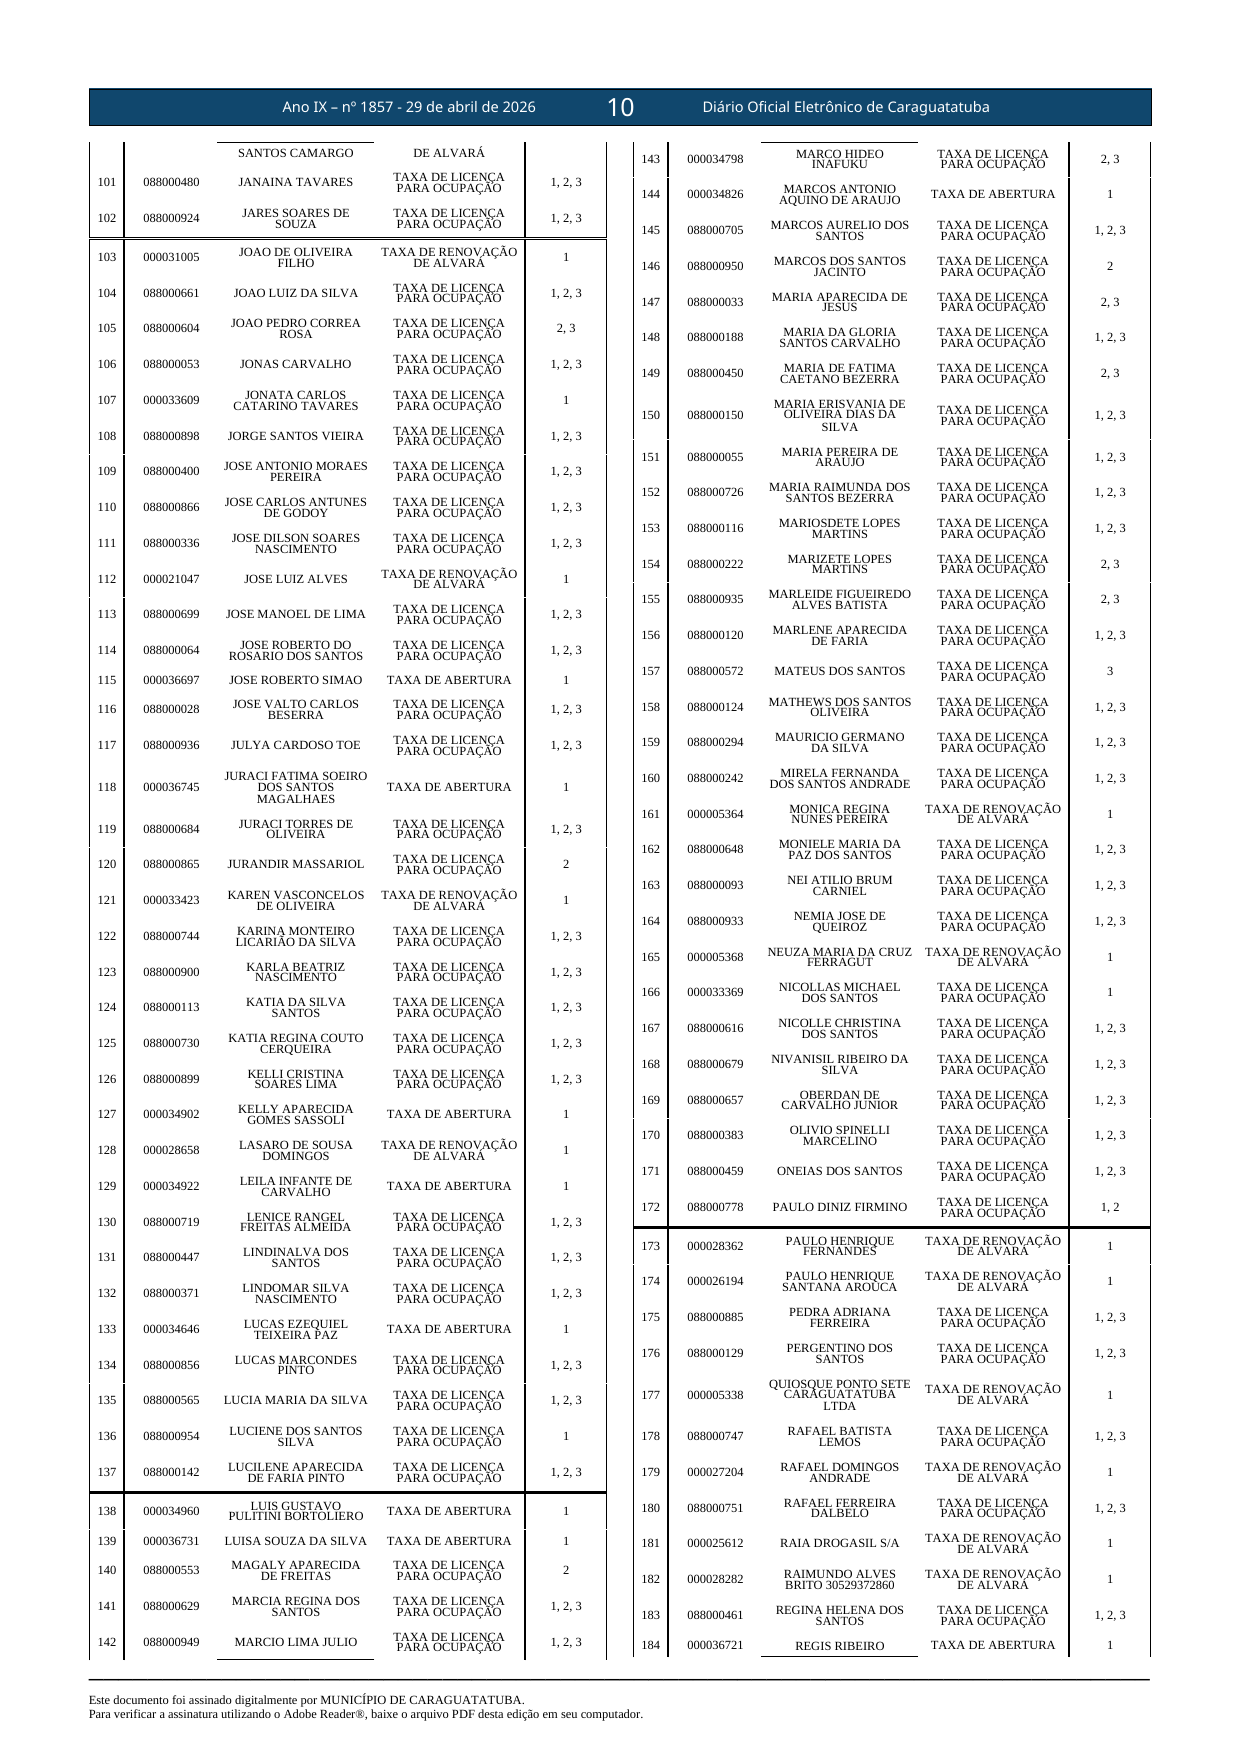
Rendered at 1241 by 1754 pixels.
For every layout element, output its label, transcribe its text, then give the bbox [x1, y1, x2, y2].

table_cell 105 [90, 312, 123, 347]
table_cell 139 [90, 1530, 123, 1553]
table_cell 114 [90, 633, 123, 669]
table_cell TAXA DE RENOVAÇÃO DE ALVARÁ [918, 1229, 1068, 1264]
table_cell 149 [634, 356, 667, 392]
table_cell TAXA DE LICENÇA PARA OCUPAÇÃO [374, 312, 524, 347]
table_cell 1, 2, 3 [1070, 320, 1150, 356]
table_cell 104 [90, 276, 123, 312]
table_cell 088000778 [669, 1190, 761, 1226]
table_cell NICOLLE CHRISTINA DOS SANTOS [761, 1011, 918, 1047]
table_cell OBERDAN DE CARVALHO JUNIOR [761, 1083, 918, 1118]
table_cell TAXA DE LICENÇA PARA OCUPAÇÃO [374, 728, 524, 764]
table_cell KAREN VASCONCELOS DE OLIVEIRA [217, 883, 374, 919]
table_cell 127 [90, 1098, 123, 1133]
table_cell RAFAEL DOMINGOS ANDRADE [761, 1455, 918, 1491]
table_cell 164 [634, 904, 667, 940]
table_cell 154 [634, 547, 667, 582]
table_cell TAXA DE LICENÇA PARA OCUPAÇÃO [918, 511, 1068, 547]
table_cell 2 [526, 848, 606, 883]
table_cell 156 [634, 618, 667, 654]
table_cell 088000120 [669, 618, 761, 654]
table_cell 106 [90, 347, 123, 383]
table_cell TAXA DE LICENÇA PARA OCUPAÇÃO [374, 812, 524, 847]
table_cell 110 [90, 490, 123, 526]
table_cell 1, 2, 3 [526, 1026, 606, 1062]
table_cell TAXA DE LICENÇA PARA OCUPAÇÃO [918, 833, 1068, 868]
table_cell TAXA DE LICENÇA PARA OCUPAÇÃO [918, 868, 1068, 904]
table_cell TAXA DE LICENÇA PARA OCUPAÇÃO [918, 213, 1068, 249]
table_cell TAXA DE LICENÇA PARA OCUPAÇÃO [374, 1348, 524, 1383]
table_cell TAXA DE RENOVAÇÃO DE ALVARÁ [374, 562, 524, 597]
table_cell 117 [90, 728, 123, 764]
table_cell TAXA DE ABERTURA [374, 1169, 524, 1205]
table_cell 1, 2, 3 [1070, 761, 1150, 797]
table_cell 2 [1070, 249, 1150, 285]
table_cell PAULO HENRIQUE FERNANDES [761, 1229, 918, 1264]
table_cell 137 [90, 1455, 123, 1491]
table_cell 163 [634, 868, 667, 904]
table_cell MARIA PEREIRA DE ARAUJO [761, 440, 918, 475]
table_cell 000021047 [125, 562, 217, 597]
table_cell MONICA REGINA NUNES PEREIRA [761, 797, 918, 833]
table_cell TAXA DE RENOVAÇÃO DE ALVARÁ [918, 940, 1068, 976]
table_cell KARINA MONTEIRO LICARIÃO DA SILVA [217, 919, 374, 955]
table_cell 000034902 [125, 1098, 217, 1133]
table_cell 088000124 [669, 690, 761, 725]
table_cell 1, 2, 3 [1070, 1119, 1150, 1154]
table_cell 166 [634, 976, 667, 1011]
table_cell 088000064 [125, 633, 217, 669]
table_cell 130 [90, 1205, 123, 1241]
table_cell 1, 2, 3 [526, 598, 606, 633]
table_cell TAXA DE RENOVAÇÃO DE ALVARÁ [918, 1562, 1068, 1598]
table_cell REGINA HELENA DOS SANTOS [761, 1598, 918, 1634]
table_cell 128 [90, 1133, 123, 1169]
table_cell 088000553 [125, 1553, 217, 1589]
table_cell 118 [90, 764, 123, 812]
table_cell 088000616 [669, 1011, 761, 1047]
table_cell 088000747 [669, 1419, 761, 1455]
table_cell 165 [634, 940, 667, 976]
table_cell TAXA DE RENOVAÇÃO DE ALVARÁ [918, 1372, 1068, 1419]
table_cell 132 [90, 1276, 123, 1312]
table_cell MARIA RAIMUNDA DOS SANTOS BEZERRA [761, 475, 918, 511]
table_cell 1, 2, 3 [526, 1455, 606, 1491]
table_cell TAXA DE LICENÇA PARA OCUPAÇÃO [374, 1205, 524, 1241]
table_cell 088000898 [125, 419, 217, 454]
table_cell 2, 3 [526, 312, 606, 347]
table_cell MARCIA REGINA DOS SANTOS [217, 1589, 374, 1625]
table_cell 088000336 [125, 526, 217, 562]
table_cell 000034798 [669, 142, 761, 177]
table_cell ONEIAS DOS SANTOS [761, 1154, 918, 1190]
table_cell JOSE VALTO CARLOS BESERRA [217, 693, 374, 728]
table_cell 1, 2, 3 [526, 919, 606, 955]
table_cell NICOLLAS MICHAEL DOS SANTOS [761, 976, 918, 1011]
table_cell 145 [634, 213, 667, 249]
table_cell 157 [634, 654, 667, 690]
table_cell 088000661 [125, 276, 217, 312]
table_cell 088000629 [125, 1589, 217, 1625]
table_cell 088000450 [669, 356, 761, 392]
table_cell 088000865 [125, 848, 217, 883]
table_cell 088000383 [669, 1119, 761, 1154]
table_cell 000034646 [125, 1312, 217, 1348]
table_cell 088000093 [669, 868, 761, 904]
table_cell 1, 2, 3 [1070, 725, 1150, 761]
table_cell LENICE RANGEL FREITAS ALMEIDA [217, 1205, 374, 1241]
table_cell 176 [634, 1336, 667, 1372]
table_cell 134 [90, 1348, 123, 1383]
table_cell MATHEWS DOS SANTOS OLIVEIRA [761, 690, 918, 725]
table_cell 125 [90, 1026, 123, 1062]
table_cell 146 [634, 249, 667, 285]
table_cell MARIZETE LOPES MARTINS [761, 547, 918, 582]
table_cell 1, 2, 3 [1070, 213, 1150, 249]
table_cell 000025612 [669, 1527, 761, 1562]
table_cell 1, 2, 3 [526, 1276, 606, 1312]
table_cell 148 [634, 320, 667, 356]
table_cell KELLY APARECIDA GOMES SASSOLI [217, 1098, 374, 1133]
table_cell 183 [634, 1598, 667, 1634]
table_cell JONAS CARVALHO [217, 347, 374, 383]
table_cell 133 [90, 1312, 123, 1348]
table_cell 115 [90, 669, 123, 693]
table_cell 168 [634, 1047, 667, 1083]
table_cell 1, 2, 3 [526, 419, 606, 454]
table_cell 142 [90, 1625, 123, 1660]
table_cell TAXA DE LICENÇA PARA OCUPAÇÃO [374, 276, 524, 312]
table_cell 1, 2, 3 [1070, 1598, 1150, 1634]
table_cell 140 [90, 1553, 123, 1589]
table_cell 1 [1070, 976, 1150, 1011]
table_cell TAXA DE LICENÇA PARA OCUPAÇÃO [918, 1598, 1068, 1634]
table_cell 088000866 [125, 490, 217, 526]
table_cell 121 [90, 883, 123, 919]
table_cell 088000684 [125, 812, 217, 847]
table_cell TAXA DE LICENÇA PARA OCUPAÇÃO [374, 1384, 524, 1419]
table_cell [125, 142, 217, 166]
table_cell 000026194 [669, 1265, 761, 1300]
table_cell 000005368 [669, 940, 761, 976]
table_cell 1, 2, 3 [526, 201, 606, 237]
table_cell [90, 142, 123, 166]
table_cell 088000885 [669, 1300, 761, 1336]
table_cell 1, 2, 3 [1070, 1419, 1150, 1455]
table_cell TAXA DE LICENÇA PARA OCUPAÇÃO [374, 633, 524, 669]
table_cell 088000150 [669, 392, 761, 439]
table_cell 088000222 [669, 547, 761, 582]
table_cell 088000679 [669, 1047, 761, 1083]
table_cell 1, 2, 3 [526, 1625, 606, 1660]
table_cell TAXA DE ABERTURA [374, 1530, 524, 1553]
table_cell 167 [634, 1011, 667, 1047]
table_cell 088000751 [669, 1491, 761, 1527]
table_cell JOAO DE OLIVEIRA FILHO [217, 240, 374, 276]
table_cell JOSE DILSON SOARES NASCIMENTO [217, 526, 374, 562]
table_cell LUCAS EZEQUIEL TEIXEIRA PAZ [217, 1312, 374, 1348]
table_cell TAXA DE RENOVAÇÃO DE ALVARÁ [918, 1265, 1068, 1300]
table_cell PAULO DINIZ FIRMINO [761, 1190, 918, 1226]
table_cell 141 [90, 1589, 123, 1625]
table_cell TAXA DE ABERTURA [918, 1634, 1068, 1657]
table_cell 161 [634, 797, 667, 833]
table_cell 1, 2 [1070, 1190, 1150, 1226]
table_cell 1 [1070, 1634, 1150, 1657]
table_cell 088000129 [669, 1336, 761, 1372]
table_cell RAFAEL BATISTA LEMOS [761, 1419, 918, 1455]
table_cell 144 [634, 178, 667, 213]
table_cell 000036731 [125, 1530, 217, 1553]
table_cell JONATA CARLOS CATARINO TAVARES [217, 383, 374, 419]
table_cell JORGE SANTOS VIEIRA [217, 419, 374, 454]
table_cell 088000055 [669, 440, 761, 475]
table_cell JOSE CARLOS ANTUNES DE GODOY [217, 490, 374, 526]
table_cell KATIA DA SILVA SANTOS [217, 990, 374, 1026]
table_cell 088000053 [125, 347, 217, 383]
table_cell JULYA CARDOSO TOE [217, 728, 374, 764]
table_cell TAXA DE LICENÇA PARA OCUPAÇÃO [374, 955, 524, 990]
table_cell 1 [526, 1494, 606, 1529]
table_cell 1 [526, 383, 606, 419]
table_cell 178 [634, 1419, 667, 1455]
table_cell TAXA DE LICENÇA PARA OCUPAÇÃO [918, 904, 1068, 940]
table_cell 1, 2, 3 [1070, 904, 1150, 940]
table_cell 184 [634, 1634, 667, 1657]
table_cell 088000033 [669, 285, 761, 320]
table_cell 180 [634, 1491, 667, 1527]
table_cell TAXA DE ABERTURA [374, 1312, 524, 1348]
table_cell 135 [90, 1384, 123, 1419]
table_cell LASARO DE SOUSA DOMINGOS [217, 1133, 374, 1169]
table_cell 2, 3 [1070, 142, 1150, 177]
table_cell TAXA DE LICENÇA PARA OCUPAÇÃO [918, 320, 1068, 356]
table_cell 000033609 [125, 383, 217, 419]
table_cell 1 [526, 883, 606, 919]
table_cell 172 [634, 1190, 667, 1226]
table_cell 143 [634, 142, 667, 177]
table_cell TAXA DE LICENÇA PARA OCUPAÇÃO [918, 1083, 1068, 1118]
table_cell MARCOS AURELIO DOS SANTOS [761, 213, 918, 249]
table_cell 088000719 [125, 1205, 217, 1241]
table_cell 1 [526, 1133, 606, 1169]
table_cell RAIA DROGASIL S/A [761, 1527, 918, 1562]
table_cell 1 [1070, 1265, 1150, 1300]
table_cell MARLEIDE FIGUEIREDO ALVES BATISTA [761, 583, 918, 618]
table_cell MAGALY APARECIDA DE FREITAS [217, 1553, 374, 1589]
table_cell TAXA DE LICENÇA PARA OCUPAÇÃO [918, 1119, 1068, 1154]
table_cell 1, 2, 3 [526, 728, 606, 764]
table_cell 088000936 [125, 728, 217, 764]
table_cell TAXA DE LICENÇA PARA OCUPAÇÃO [918, 1154, 1068, 1190]
table_cell TAXA DE LICENÇA PARA OCUPAÇÃO [374, 1241, 524, 1276]
table_cell 152 [634, 475, 667, 511]
table_cell 000005338 [669, 1372, 761, 1419]
table_cell TAXA DE LICENÇA PARA OCUPAÇÃO [918, 690, 1068, 725]
table_cell 000027204 [669, 1455, 761, 1491]
table_cell 088000949 [125, 1625, 217, 1660]
table_cell 1, 2, 3 [1070, 1336, 1150, 1372]
table_cell TAXA DE ABERTURA [374, 1494, 524, 1529]
table_cell 1, 2, 3 [526, 990, 606, 1026]
table_cell DE ALVARÁ [374, 142, 524, 166]
table_cell 162 [634, 833, 667, 868]
table_cell 182 [634, 1562, 667, 1598]
table_cell 1 [526, 562, 606, 597]
table_cell TAXA DE LICENÇA PARA OCUPAÇÃO [918, 761, 1068, 797]
table_cell 2, 3 [1070, 583, 1150, 618]
table_cell 000028282 [669, 1562, 761, 1598]
table_cell 158 [634, 690, 667, 725]
table_cell 103 [90, 240, 123, 276]
table_cell 126 [90, 1062, 123, 1098]
table_cell NEUZA MARIA DA CRUZ FERRAGUT [761, 940, 918, 976]
table_cell TAXA DE LICENÇA PARA OCUPAÇÃO [918, 1011, 1068, 1047]
table_cell 2, 3 [1070, 356, 1150, 392]
table_cell 088000935 [669, 583, 761, 618]
table_cell TAXA DE LICENÇA PARA OCUPAÇÃO [918, 547, 1068, 582]
table_cell LUCIENE DOS SANTOS SILVA [217, 1419, 374, 1455]
table_cell 179 [634, 1455, 667, 1491]
table_cell 000033423 [125, 883, 217, 919]
table_cell 1 [526, 764, 606, 812]
table_cell TAXA DE LICENÇA PARA OCUPAÇÃO [918, 1336, 1068, 1372]
table_cell TAXA DE RENOVAÇÃO DE ALVARÁ [918, 797, 1068, 833]
table_cell JOSE ROBERTO DO ROSARIO DOS SANTOS [217, 633, 374, 669]
table_cell 151 [634, 440, 667, 475]
table_cell 1, 2, 3 [526, 276, 606, 312]
table_cell 088000028 [125, 693, 217, 728]
table_cell TAXA DE LICENÇA PARA OCUPAÇÃO [374, 1062, 524, 1098]
table_cell 1 [1070, 797, 1150, 833]
table_cell 088000142 [125, 1455, 217, 1491]
table_cell PEDRA ADRIANA FERREIRA [761, 1300, 918, 1336]
table_cell JOSE ANTONIO MORAES PEREIRA [217, 455, 374, 490]
table_cell MARIA APARECIDA DE JESUS [761, 285, 918, 320]
table_cell TAXA DE LICENÇA PARA OCUPAÇÃO [918, 392, 1068, 439]
table_cell TAXA DE LICENÇA PARA OCUPAÇÃO [374, 1625, 524, 1660]
table_cell 1, 2, 3 [1070, 440, 1150, 475]
table_cell 1, 2, 3 [526, 526, 606, 562]
table_cell JOSE ROBERTO SIMAO [217, 669, 374, 693]
table_cell 1, 2, 3 [526, 1241, 606, 1276]
table_cell 1, 2, 3 [1070, 392, 1150, 439]
table_cell 1 [526, 1530, 606, 1553]
table_cell 088000242 [669, 761, 761, 797]
table_cell REGIS RIBEIRO [761, 1634, 918, 1656]
table_cell 088000856 [125, 1348, 217, 1383]
table_cell MARCIO LIMA JULIO [217, 1625, 374, 1659]
table_cell 138 [90, 1494, 123, 1529]
table_cell MARLENE APARECIDA DE FARIA [761, 618, 918, 654]
table_cell 123 [90, 955, 123, 990]
table_cell KARLA BEATRIZ NASCIMENTO [217, 955, 374, 990]
table_cell 177 [634, 1372, 667, 1419]
table_cell 1, 2, 3 [526, 347, 606, 383]
table_cell 1, 2, 3 [526, 1589, 606, 1625]
table_cell 160 [634, 761, 667, 797]
table_cell TAXA DE ABERTURA [374, 764, 524, 812]
table_cell 181 [634, 1527, 667, 1562]
table_cell 000005364 [669, 797, 761, 833]
table_cell TAXA DE LICENÇA PARA OCUPAÇÃO [374, 1589, 524, 1625]
table_cell TAXA DE ABERTURA [374, 669, 524, 693]
table_cell TAXA DE LICENÇA PARA OCUPAÇÃO [918, 1491, 1068, 1527]
table_cell 088000705 [669, 213, 761, 249]
table_cell 2, 3 [1070, 547, 1150, 582]
table_cell [526, 142, 606, 166]
table_cell JOAO LUIZ DA SILVA [217, 276, 374, 312]
table_cell 1 [526, 1312, 606, 1348]
table_cell 1, 2, 3 [1070, 1047, 1150, 1083]
table_cell 109 [90, 455, 123, 490]
table_cell 000033369 [669, 976, 761, 1011]
table_cell 088000447 [125, 1241, 217, 1276]
table_cell MARCOS ANTONIO AQUINO DE ARAUJO [761, 178, 918, 213]
table_cell 000036697 [125, 669, 217, 693]
table_cell 1 [1070, 1562, 1150, 1598]
table_cell TAXA DE LICENÇA PARA OCUPAÇÃO [374, 347, 524, 383]
table_cell TAXA DE LICENÇA PARA OCUPAÇÃO [918, 285, 1068, 320]
table_cell JURANDIR MASSARIOL [217, 848, 374, 883]
table_cell 1, 2, 3 [526, 455, 606, 490]
table_cell MAURICIO GERMANO DA SILVA [761, 725, 918, 761]
table_cell 000034960 [125, 1494, 217, 1529]
table_cell OLIVIO SPINELLI MARCELINO [761, 1119, 918, 1154]
table_cell LUCILENE APARECIDA DE FARIA PINTO [217, 1455, 374, 1491]
table_cell 124 [90, 990, 123, 1026]
table_cell 1 [1070, 1527, 1150, 1562]
table_cell TAXA DE LICENÇA PARA OCUPAÇÃO [918, 725, 1068, 761]
table_cell TAXA DE LICENÇA PARA OCUPAÇÃO [918, 475, 1068, 511]
table_cell 1, 2, 3 [526, 1062, 606, 1098]
table_cell TAXA DE LICENÇA PARA OCUPAÇÃO [374, 1419, 524, 1455]
table_cell TAXA DE RENOVAÇÃO DE ALVARÁ [918, 1527, 1068, 1562]
table_cell TAXA DE ABERTURA [374, 1098, 524, 1133]
table_cell 000036721 [669, 1634, 761, 1657]
table_cell LEILA INFANTE DE CARVALHO [217, 1169, 374, 1205]
table_cell 1 [526, 240, 606, 276]
table_cell 1, 2, 3 [1070, 833, 1150, 868]
table_cell TAXA DE LICENÇA PARA OCUPAÇÃO [374, 455, 524, 490]
table_cell 1, 2, 3 [526, 490, 606, 526]
table_cell 000028658 [125, 1133, 217, 1169]
table_cell 171 [634, 1154, 667, 1190]
table_cell 112 [90, 562, 123, 597]
table_cell 1, 2, 3 [1070, 1154, 1150, 1190]
table_cell NEMIA JOSE DE QUEIROZ [761, 904, 918, 940]
table_cell LUIS GUSTAVO PULITINI BORTOLIERO [217, 1494, 374, 1529]
table_cell PAULO HENRIQUE SANTANA AROUCA [761, 1265, 918, 1300]
table_cell 088000461 [669, 1598, 761, 1634]
table_cell 131 [90, 1241, 123, 1276]
table_cell 1 [526, 669, 606, 693]
table_cell 088000744 [125, 919, 217, 955]
table_cell TAXA DE LICENÇA PARA OCUPAÇÃO [374, 990, 524, 1026]
table_cell 1, 2, 3 [526, 1384, 606, 1419]
table_cell 088000648 [669, 833, 761, 868]
table_cell 000034922 [125, 1169, 217, 1205]
table_cell 088000899 [125, 1062, 217, 1098]
table_cell RAIMUNDO ALVES BRITO 30529372860 [761, 1562, 918, 1598]
table_cell 153 [634, 511, 667, 547]
table_cell PERGENTINO DOS SANTOS [761, 1336, 918, 1372]
table_cell TAXA DE LICENÇA PARA OCUPAÇÃO [918, 356, 1068, 392]
table_cell LINDOMAR SILVA NASCIMENTO [217, 1276, 374, 1312]
table_cell 1, 2, 3 [1070, 868, 1150, 904]
table_cell 175 [634, 1300, 667, 1336]
table_cell TAXA DE LICENÇA PARA OCUPAÇÃO [374, 919, 524, 955]
table_cell NIVANISIL RIBEIRO DA SILVA [761, 1047, 918, 1083]
table_cell 088000950 [669, 249, 761, 285]
table_cell 1, 2, 3 [526, 1348, 606, 1383]
table_cell 147 [634, 285, 667, 320]
table_cell TAXA DE LICENÇA PARA OCUPAÇÃO [918, 142, 1068, 177]
table_cell 1 [1070, 940, 1150, 976]
table_cell 1, 2, 3 [526, 693, 606, 728]
table_cell 1, 2, 3 [526, 633, 606, 669]
table_cell 169 [634, 1083, 667, 1118]
table_cell 159 [634, 725, 667, 761]
table_cell TAXA DE LICENÇA PARA OCUPAÇÃO [918, 618, 1068, 654]
table_cell 088000726 [669, 475, 761, 511]
table_cell 088000699 [125, 598, 217, 633]
table_cell 088000371 [125, 1276, 217, 1312]
table_cell 088000730 [125, 1026, 217, 1062]
table_cell TAXA DE LICENÇA PARA OCUPAÇÃO [918, 1190, 1068, 1226]
table_cell 1, 2, 3 [526, 955, 606, 990]
table_cell JURACI TORRES DE OLIVEIRA [217, 812, 374, 847]
table_cell MARIA ERISVANIA DE OLIVEIRA DIAS DA SILVA [761, 392, 918, 439]
table_cell 1 [1070, 178, 1150, 213]
table_cell 111 [90, 526, 123, 562]
table_cell 000028362 [669, 1229, 761, 1264]
table_cell 170 [634, 1119, 667, 1154]
table_cell TAXA DE RENOVAÇÃO DE ALVARÁ [918, 1455, 1068, 1491]
table_cell TAXA DE LICENÇA PARA OCUPAÇÃO [374, 490, 524, 526]
table_cell MARIA DE FATIMA CAETANO BEZERRA [761, 356, 918, 392]
table_cell TAXA DE LICENÇA PARA OCUPAÇÃO [374, 526, 524, 562]
table_cell MATEUS DOS SANTOS [761, 654, 918, 690]
table_cell MARCOS DOS SANTOS JACINTO [761, 249, 918, 285]
table_cell 120 [90, 848, 123, 883]
table_cell 102 [90, 201, 123, 237]
table_cell 2 [526, 1553, 606, 1589]
table_cell 136 [90, 1419, 123, 1455]
table_cell 088000113 [125, 990, 217, 1026]
table_cell 1, 2, 3 [526, 1205, 606, 1241]
table_cell 088000954 [125, 1419, 217, 1455]
table_cell 155 [634, 583, 667, 618]
table_cell LINDINALVA DOS SANTOS [217, 1241, 374, 1276]
table_cell 1, 2, 3 [1070, 1011, 1150, 1047]
table_cell 1, 2, 3 [526, 812, 606, 847]
table_cell 129 [90, 1169, 123, 1205]
table_cell TAXA DE LICENÇA PARA OCUPAÇÃO [374, 166, 524, 201]
table_cell 088000116 [669, 511, 761, 547]
table_cell TAXA DE LICENÇA PARA OCUPAÇÃO [374, 1553, 524, 1589]
table_cell 088000924 [125, 201, 217, 237]
table_cell 108 [90, 419, 123, 454]
table_cell TAXA DE LICENÇA PARA OCUPAÇÃO [918, 583, 1068, 618]
table_cell 088000188 [669, 320, 761, 356]
table_cell TAXA DE ABERTURA [918, 178, 1068, 213]
table_cell 1, 2, 3 [1070, 475, 1150, 511]
table_cell MIRELA FERNANDA DOS SANTOS ANDRADE [761, 761, 918, 797]
table_cell TAXA DE LICENÇA PARA OCUPAÇÃO [374, 1026, 524, 1062]
table_cell 088000933 [669, 904, 761, 940]
table_cell TAXA DE LICENÇA PARA OCUPAÇÃO [918, 440, 1068, 475]
table_cell 088000480 [125, 166, 217, 201]
table_cell JURACI FATIMA SOEIRO DOS SANTOS MAGALHAES [217, 764, 374, 812]
table_cell LUCIA MARIA DA SILVA [217, 1384, 374, 1419]
table_cell TAXA DE LICENÇA PARA OCUPAÇÃO [374, 693, 524, 728]
table_cell TAXA DE LICENÇA PARA OCUPAÇÃO [918, 1300, 1068, 1336]
table_cell 000036745 [125, 764, 217, 812]
table_cell MARIOSDETE LOPES MARTINS [761, 511, 918, 547]
table_cell 116 [90, 693, 123, 728]
table_cell 101 [90, 166, 123, 201]
table_cell 107 [90, 383, 123, 419]
table_cell SANTOS CAMARGO [217, 143, 374, 166]
table_cell 173 [634, 1229, 667, 1264]
table_cell TAXA DE LICENÇA PARA OCUPAÇÃO [374, 1276, 524, 1312]
table_cell 088000572 [669, 654, 761, 690]
table_cell 1, 2, 3 [1070, 690, 1150, 725]
table_cell 1 [1070, 1229, 1150, 1264]
table_cell 3 [1070, 654, 1150, 690]
table_cell JOAO PEDRO CORREA ROSA [217, 312, 374, 347]
table_cell 088000604 [125, 312, 217, 347]
table_cell TAXA DE RENOVAÇÃO DE ALVARÁ [374, 1133, 524, 1169]
table_cell 1 [526, 1169, 606, 1205]
table_cell 1, 2, 3 [1070, 511, 1150, 547]
table_cell 000034826 [669, 178, 761, 213]
table_cell 150 [634, 392, 667, 439]
table_cell 113 [90, 598, 123, 633]
table_cell 174 [634, 1265, 667, 1300]
table_cell 1, 2, 3 [1070, 1083, 1150, 1118]
table_cell KATIA REGINA COUTO CERQUEIRA [217, 1026, 374, 1062]
table_cell 1 [1070, 1455, 1150, 1491]
table_cell TAXA DE LICENÇA PARA OCUPAÇÃO [918, 976, 1068, 1011]
table_cell TAXA DE LICENÇA PARA OCUPAÇÃO [918, 1047, 1068, 1083]
table_cell JOSE MANOEL DE LIMA [217, 598, 374, 633]
table_cell RAFAEL FERREIRA DALBELO [761, 1491, 918, 1527]
table_cell LUCAS MARCONDES PINTO [217, 1348, 374, 1383]
table_cell 1, 2, 3 [1070, 1300, 1150, 1336]
table_cell TAXA DE LICENÇA PARA OCUPAÇÃO [374, 201, 524, 237]
table_cell KELLI CRISTINA SOARES LIMA [217, 1062, 374, 1098]
table_cell TAXA DE LICENÇA PARA OCUPAÇÃO [374, 383, 524, 419]
table_cell TAXA DE LICENÇA PARA OCUPAÇÃO [374, 419, 524, 454]
table_cell 088000400 [125, 455, 217, 490]
table_cell 088000657 [669, 1083, 761, 1118]
table_cell MARCO HIDEO INAFUKU [761, 143, 918, 177]
table_cell TAXA DE LICENÇA PARA OCUPAÇÃO [918, 249, 1068, 285]
table_cell 1, 2, 3 [1070, 1491, 1150, 1527]
table_cell 2, 3 [1070, 285, 1150, 320]
table_cell TAXA DE LICENÇA PARA OCUPAÇÃO [374, 598, 524, 633]
table_cell MONIELE MARIA DA PAZ DOS SANTOS [761, 833, 918, 868]
table_cell JANAINA TAVARES [217, 166, 374, 201]
table_cell TAXA DE RENOVAÇÃO DE ALVARÁ [374, 240, 524, 276]
table_cell 1 [1070, 1372, 1150, 1419]
table_cell 122 [90, 919, 123, 955]
table_cell 1 [526, 1419, 606, 1455]
table_cell 088000565 [125, 1384, 217, 1419]
table_cell NEI ATILIO BRUM CARNIEL [761, 868, 918, 904]
table_cell TAXA DE LICENÇA PARA OCUPAÇÃO [918, 1419, 1068, 1455]
table_cell 000031005 [125, 240, 217, 276]
table_cell TAXA DE RENOVAÇÃO DE ALVARÁ [374, 883, 524, 919]
table_cell 1 [526, 1098, 606, 1133]
table_cell JARES SOARES DE SOUZA [217, 201, 374, 237]
table_cell TAXA DE LICENÇA PARA OCUPAÇÃO [374, 848, 524, 883]
table_cell 088000294 [669, 725, 761, 761]
table_cell LUISA SOUZA DA SILVA [217, 1530, 374, 1553]
table_cell 088000459 [669, 1154, 761, 1190]
table_cell 119 [90, 812, 123, 847]
table_cell JOSE LUIZ ALVES [217, 562, 374, 597]
table_cell QUIOSQUE PONTO SETE CARAGUATATUBA LTDA [761, 1372, 918, 1419]
table_cell MARIA DA GLORIA SANTOS CARVALHO [761, 320, 918, 356]
table_cell 1, 2, 3 [1070, 618, 1150, 654]
table_cell TAXA DE LICENÇA PARA OCUPAÇÃO [374, 1455, 524, 1491]
table_cell 088000900 [125, 955, 217, 990]
table_cell 1, 2, 3 [526, 166, 606, 201]
table_cell TAXA DE LICENÇA PARA OCUPAÇÃO [918, 654, 1068, 690]
